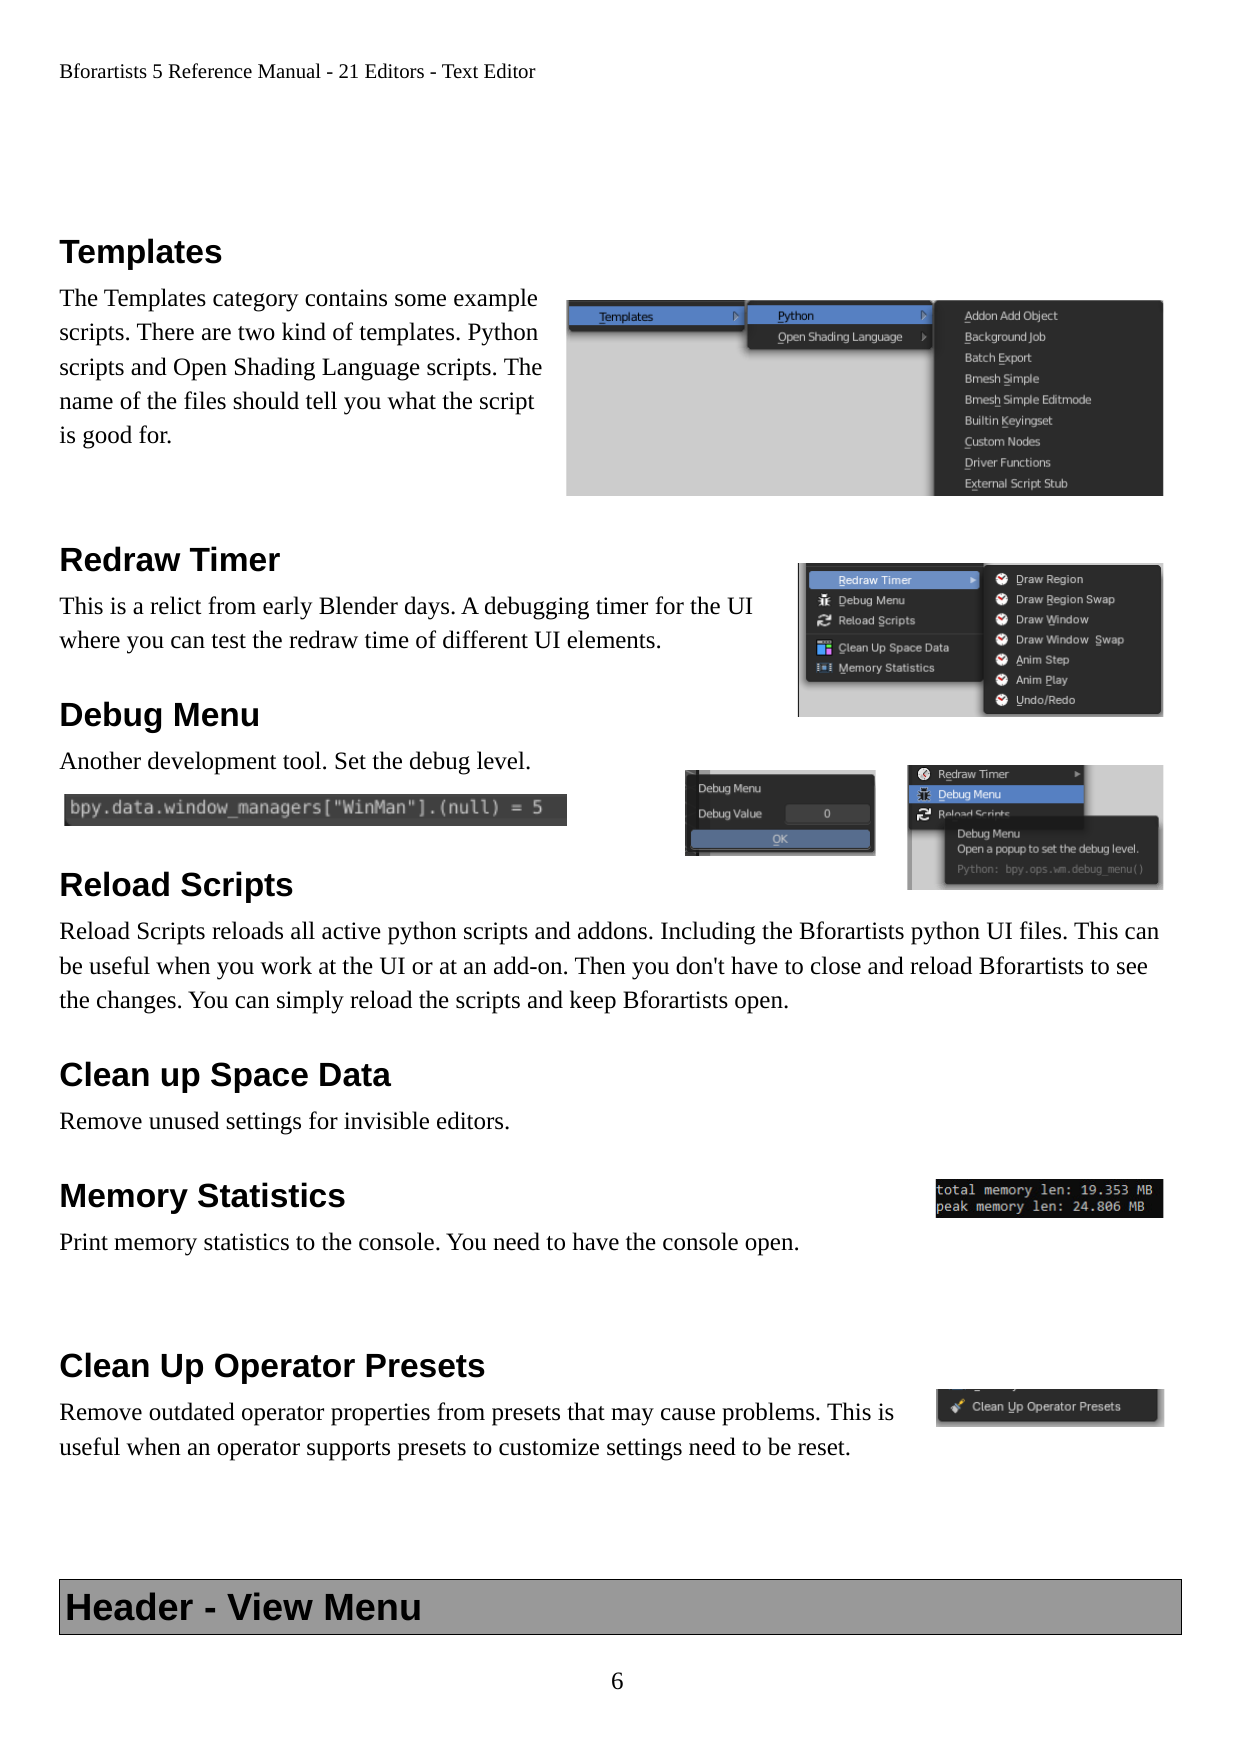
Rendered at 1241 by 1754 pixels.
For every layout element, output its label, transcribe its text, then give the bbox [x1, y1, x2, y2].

subtitle Clean up Space Data [59, 1055, 1181, 1094]
picture [685, 770, 876, 856]
picture [935, 1179, 1164, 1218]
subtitle Redraw Timer [59, 539, 1181, 578]
text This is a relict from early Blender days. A debugging timer for the UI where you can test the redraw time of different UI elements. [59, 591, 797, 654]
subtitle Reload Scripts [59, 865, 1181, 904]
subtitle Clean Up Operator Presets [59, 1346, 1181, 1385]
table_header Header - View Menu [60, 1580, 1181, 1634]
text Another development tool. Set the debug level. [59, 746, 1181, 775]
text Remove unused settings for invisible editors. [59, 1106, 1181, 1135]
text Print memory statistics to the console. You need to have the console open. [59, 1227, 1181, 1256]
picture [907, 765, 1164, 890]
picture [936, 1389, 1165, 1427]
picture [566, 300, 1164, 496]
text The Templates category contains some example scripts. There are two kind of templates. Python scripts and Open Shading Language scripts. The name of the files should tell you what the script is good for. [59, 283, 1181, 449]
text Reload Scripts reloads all active python scripts and addons. Including the Bforartists python UI files. This can be useful when you work at the UI or at an add-on. Then you don't have to close and reload Bforartists to see the changes. You can simply reload the scripts and keep Bforartists open. [59, 916, 1181, 1014]
picture [64, 794, 567, 826]
subtitle Memory Statistics [59, 1176, 1181, 1215]
text Remove outdated operator properties from presets that may cause problems. This is useful when an operator supports presets to customize settings need to be reset. [59, 1397, 1181, 1461]
subtitle Debug Menu [59, 695, 1181, 734]
picture [797, 563, 1164, 717]
subtitle Templates [59, 232, 1181, 270]
